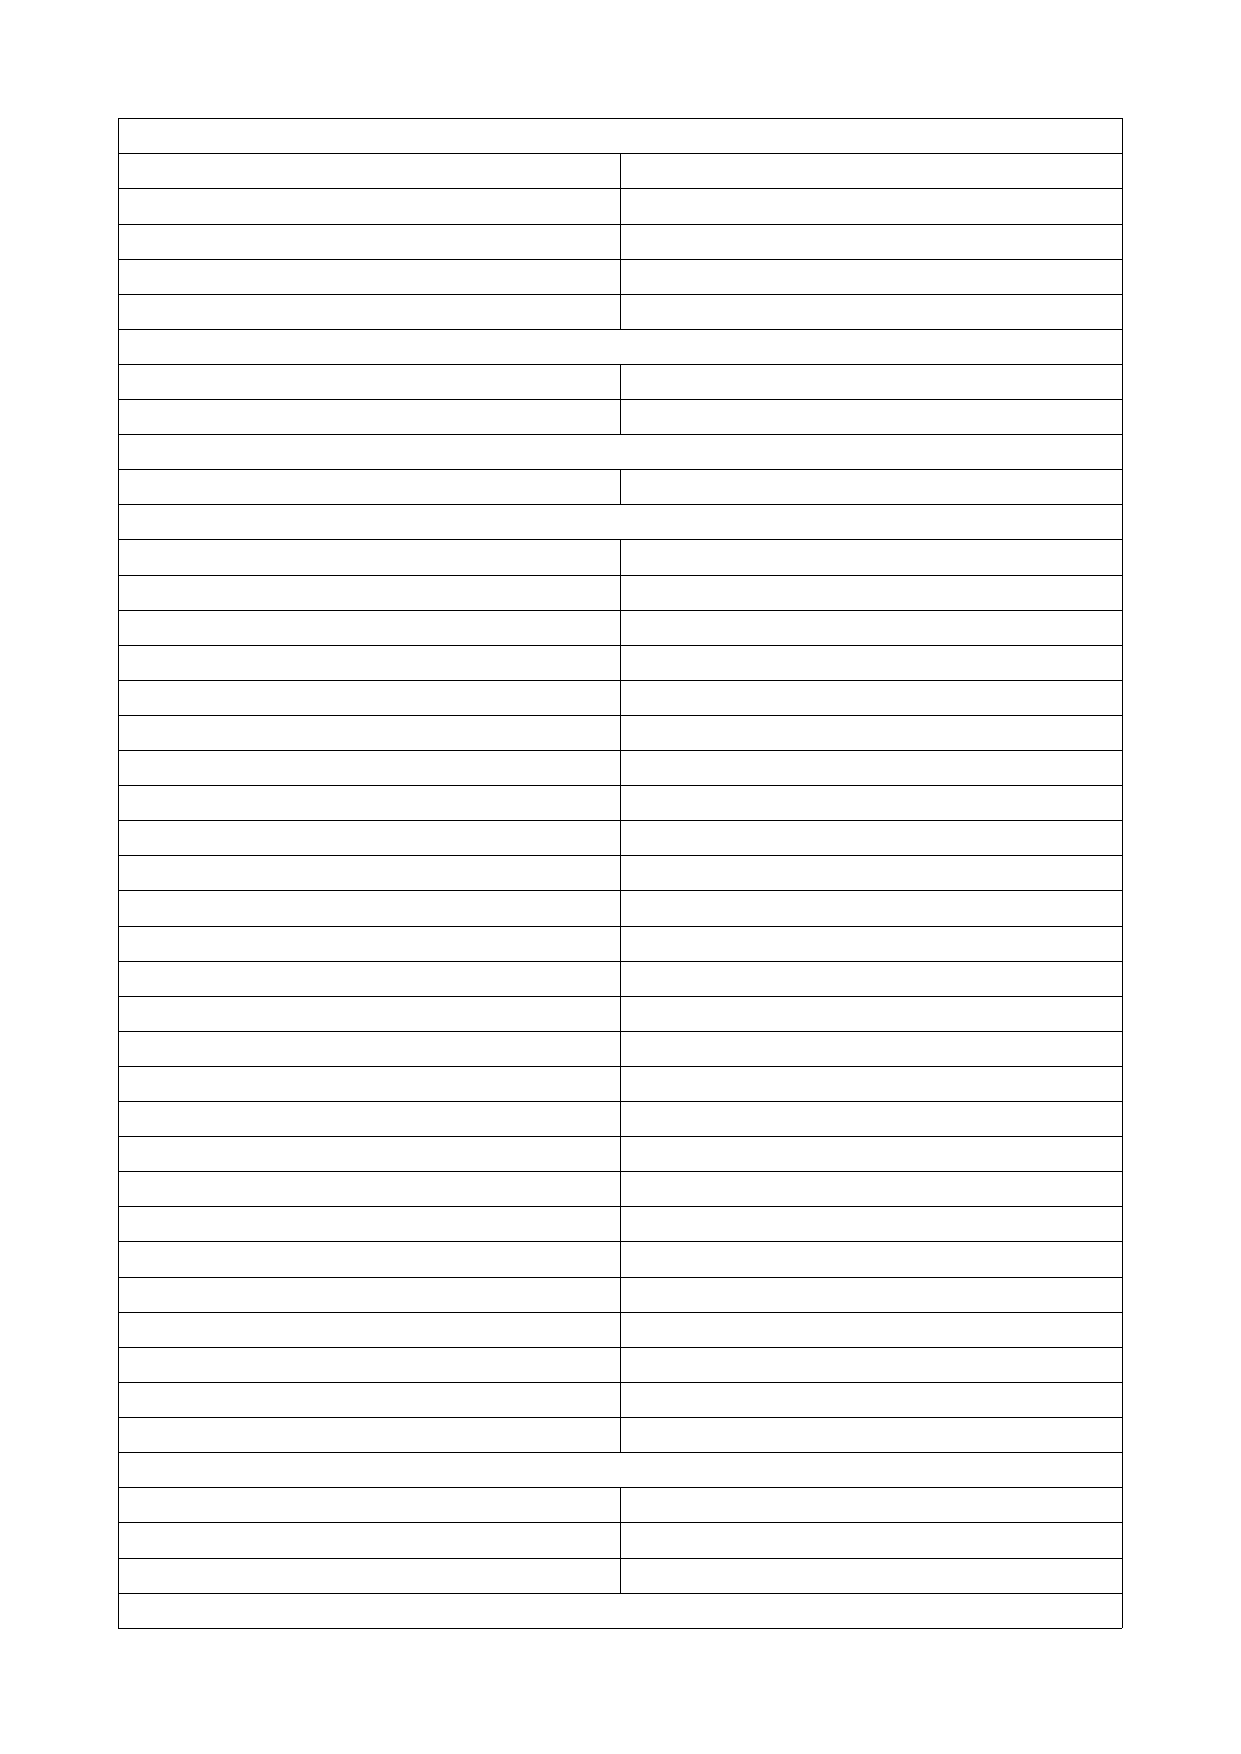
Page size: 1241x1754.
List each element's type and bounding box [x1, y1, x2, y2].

table_cell [119, 1313, 620, 1347]
table_cell [621, 154, 1122, 188]
table_cell [119, 751, 620, 785]
table_cell [621, 1102, 1122, 1136]
table_cell [119, 962, 620, 996]
table_cell [119, 435, 1122, 469]
table_cell [621, 786, 1122, 820]
table_cell [621, 189, 1122, 223]
table_cell [621, 1137, 1122, 1171]
table_cell [119, 786, 620, 820]
table_cell [119, 1242, 620, 1277]
table_cell [119, 1172, 620, 1206]
table_cell [119, 821, 620, 855]
table_cell [119, 681, 620, 715]
table_cell [621, 821, 1122, 855]
table_cell [119, 1032, 620, 1066]
table_cell [119, 505, 1122, 539]
table_cell [621, 260, 1122, 294]
table_cell [621, 1067, 1122, 1101]
table_cell [119, 1278, 620, 1312]
table_cell [621, 1383, 1122, 1417]
table_cell [621, 400, 1122, 434]
table_cell [119, 611, 620, 645]
table_cell [621, 576, 1122, 609]
table_cell [119, 1523, 620, 1557]
table_cell [119, 1488, 620, 1522]
table_cell [119, 576, 620, 609]
table_cell [621, 856, 1122, 890]
table_cell [621, 1523, 1122, 1557]
table_cell [621, 751, 1122, 785]
table_cell [621, 997, 1122, 1031]
table_cell [621, 891, 1122, 926]
table_cell [119, 260, 620, 294]
table_cell [119, 225, 620, 258]
table_cell [119, 470, 620, 504]
table_cell [621, 1488, 1122, 1522]
table_cell [621, 1559, 1122, 1592]
table_cell [119, 119, 1122, 153]
table_cell [621, 1207, 1122, 1241]
table_cell [119, 891, 620, 926]
table_cell [621, 927, 1122, 961]
table_cell [621, 1032, 1122, 1066]
table_cell [119, 189, 620, 223]
table_cell [119, 1594, 1122, 1628]
table_cell [621, 646, 1122, 680]
table_cell [119, 1453, 1122, 1487]
table_cell [119, 1559, 620, 1592]
table_cell [119, 646, 620, 680]
table_cell [119, 856, 620, 890]
table_cell [621, 540, 1122, 574]
table_cell [621, 1418, 1122, 1452]
table_cell [119, 295, 620, 329]
table_cell [119, 540, 620, 574]
table_cell [119, 1137, 620, 1171]
table_cell [621, 1313, 1122, 1347]
table_cell [621, 1242, 1122, 1277]
table_cell [119, 330, 1122, 364]
table_cell [119, 1102, 620, 1136]
table_cell [621, 1278, 1122, 1312]
table_cell [119, 1207, 620, 1241]
table_cell [119, 400, 620, 434]
table_cell [119, 997, 620, 1031]
table_cell [621, 225, 1122, 258]
table_cell [119, 1067, 620, 1101]
table_cell [621, 681, 1122, 715]
table_cell [119, 1383, 620, 1417]
table_cell [621, 611, 1122, 645]
table_cell [119, 365, 620, 399]
table_cell [119, 154, 620, 188]
table_cell [621, 962, 1122, 996]
table_cell [119, 1418, 620, 1452]
table_cell [621, 1172, 1122, 1206]
table_cell [621, 365, 1122, 399]
table_cell [621, 1348, 1122, 1382]
table_cell [119, 716, 620, 750]
table_cell [621, 470, 1122, 504]
table_cell [119, 927, 620, 961]
table_cell [621, 716, 1122, 750]
table_cell [621, 295, 1122, 329]
table_cell [119, 1348, 620, 1382]
